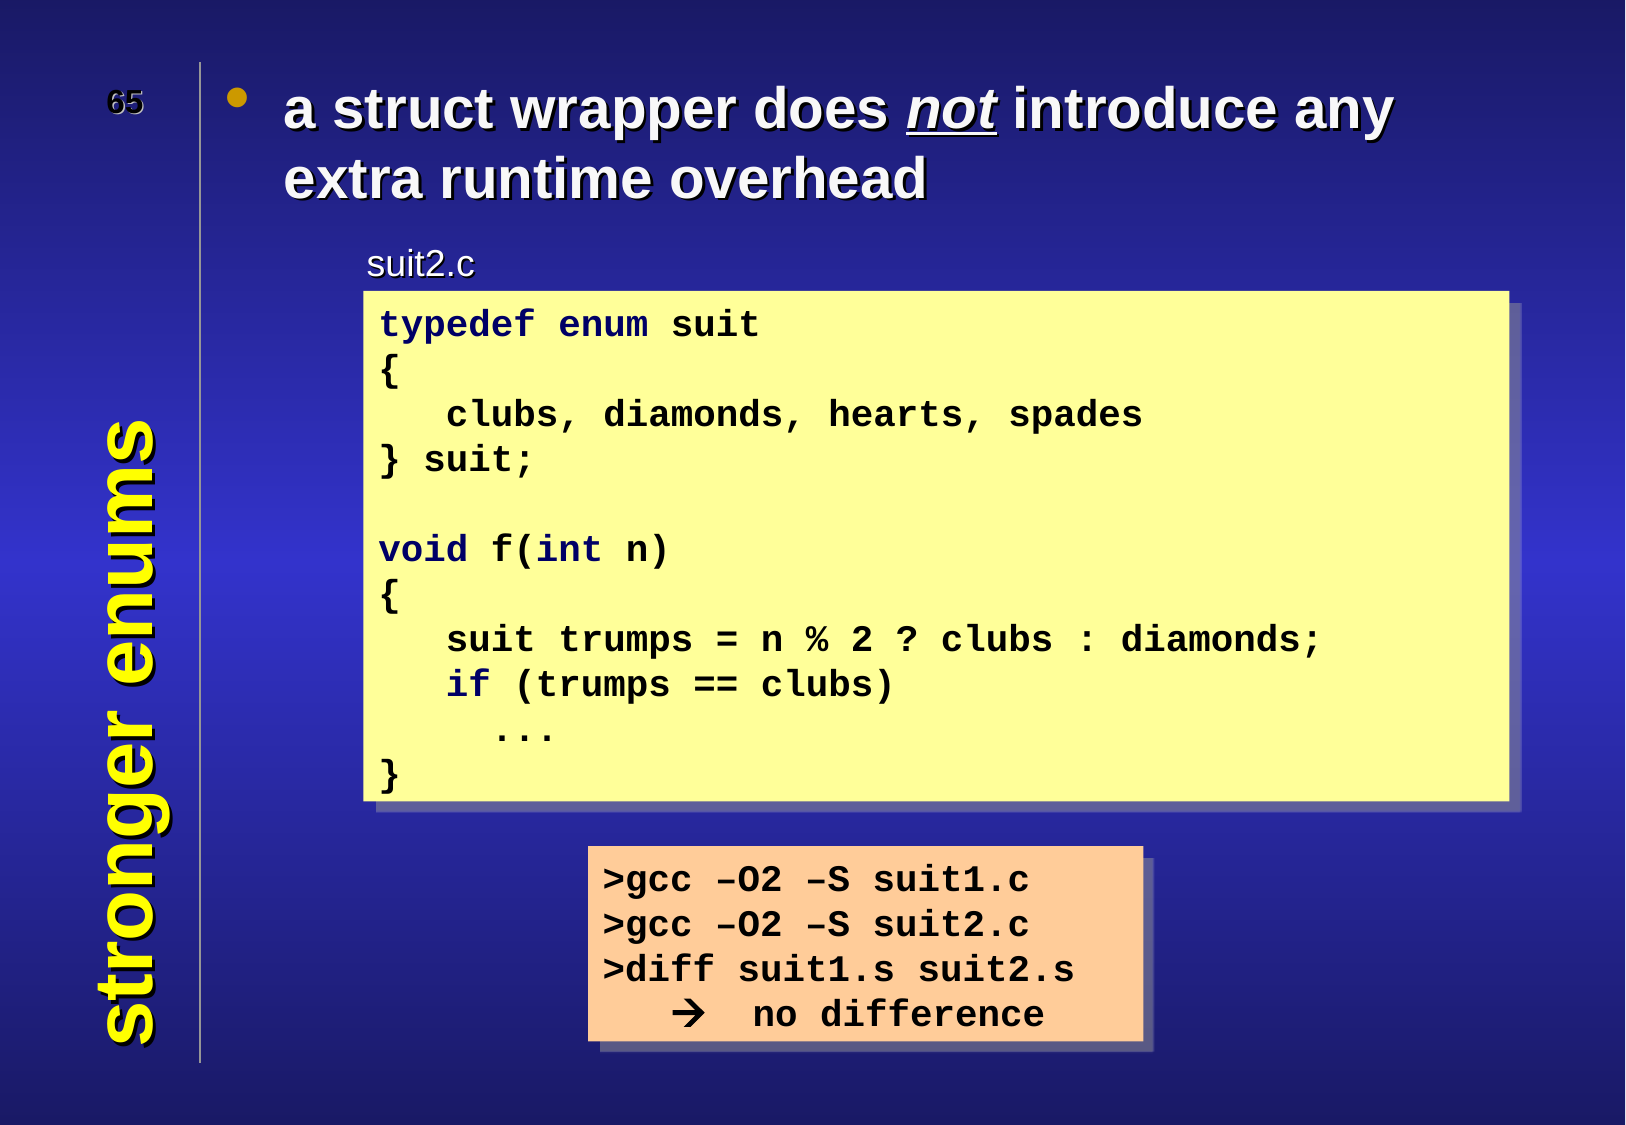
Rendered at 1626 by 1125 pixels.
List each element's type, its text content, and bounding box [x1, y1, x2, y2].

text_box suit2.c [351, 231, 648, 293]
text_box >gcc –O2 –S suit1.c >gcc –O2 –S suit2.c >diff suit1.s suit2.s  no difference [588, 846, 1144, 1042]
list a struct wrapper does not introduce any extra runtime overhead [212, 62, 1550, 1063]
title stronger enums [50, 187, 188, 1063]
text_box typedef enum suit { clubs, diamonds, hearts, spades } suit; void f(int n) { suit trumps = n % 2 ? clubs : diamonds; if (trumps == clubs) ... } [363, 290, 1510, 802]
